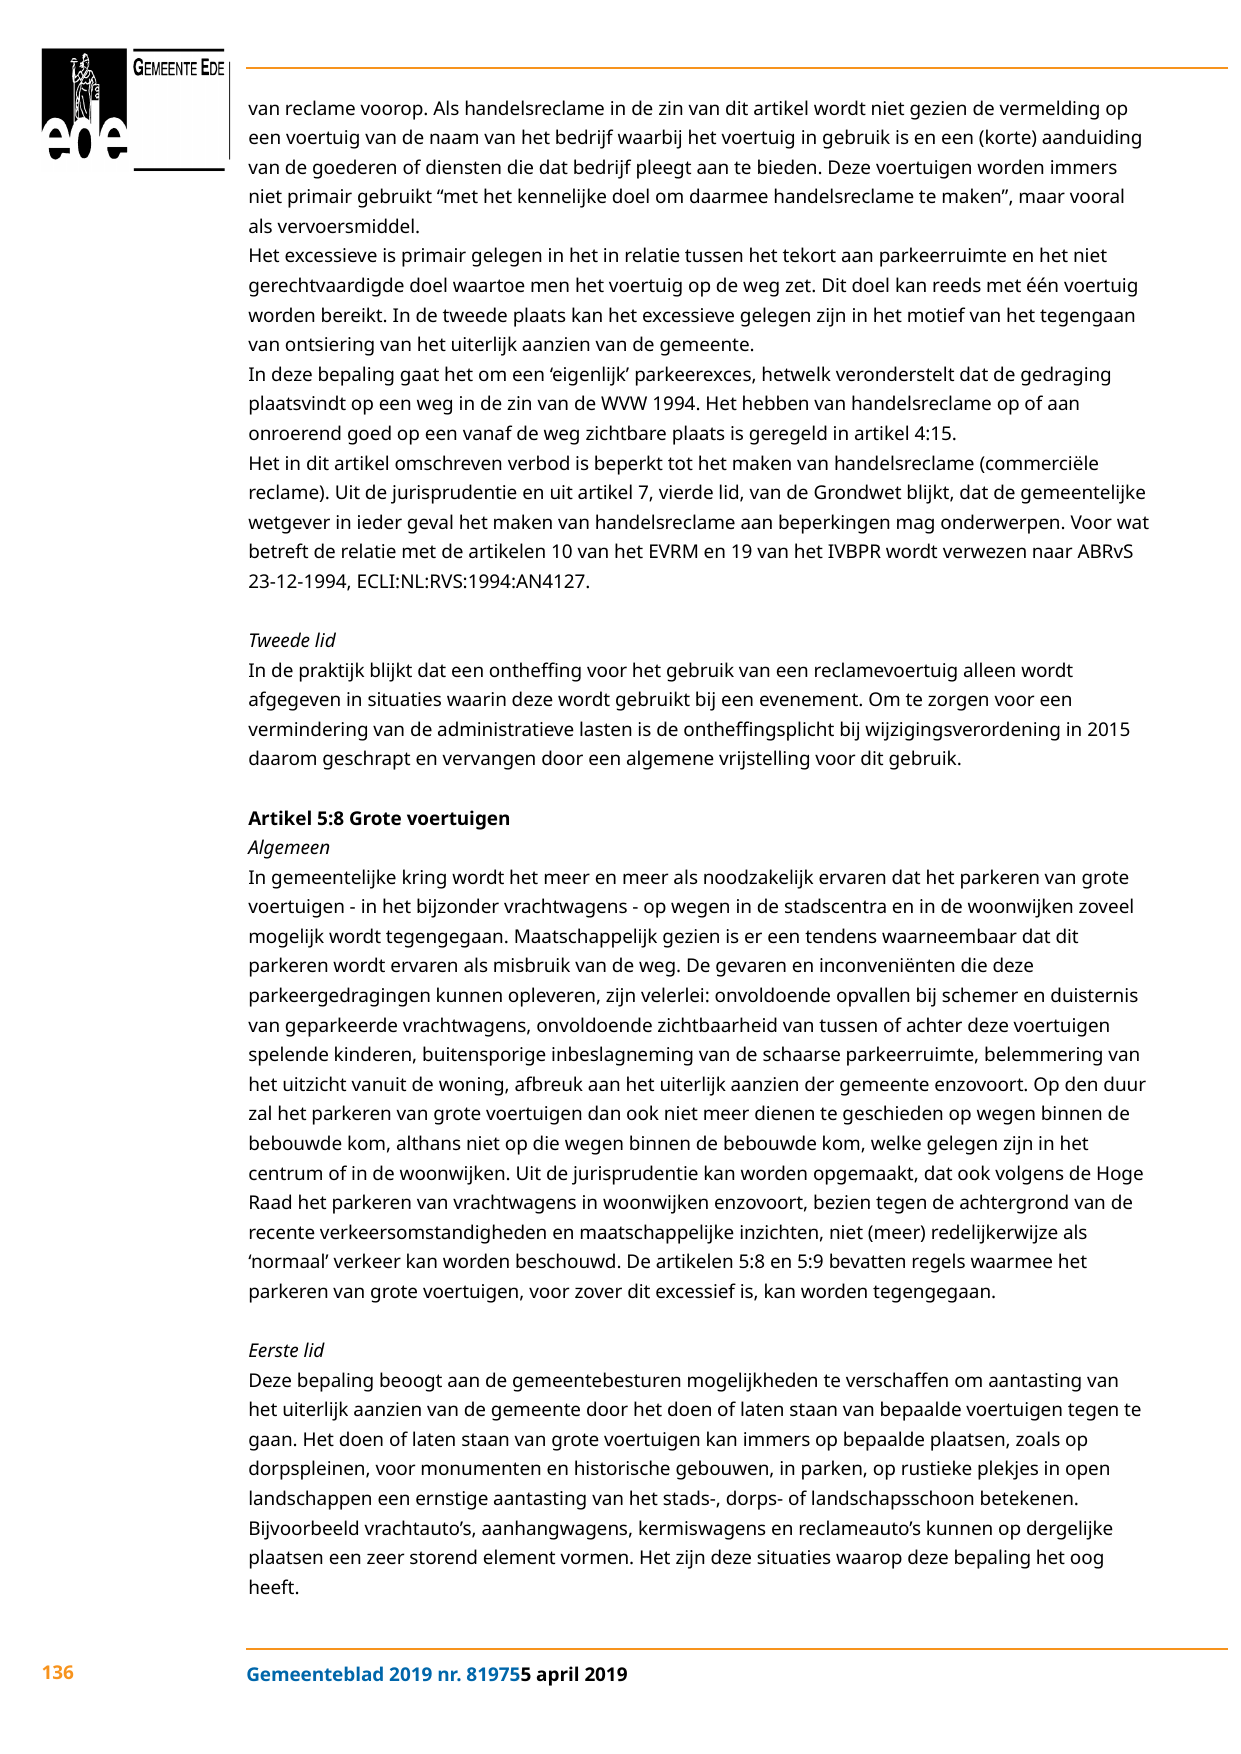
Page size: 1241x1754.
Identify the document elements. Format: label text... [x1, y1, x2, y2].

text Deze bepaling beoogt aan de gemeentebesturen mogelijkheden te verschaffen om aantasting van het uiterlijk aanzien van de gemeente door het doen of laten staan van bepaalde voertuigen tegen te gaan. Het doen of laten staan van grote voertuigen kan immers op bepaalde plaatsen, zoals op dorpspleinen, voor monumenten en historische gebouwen, in parken, op rustieke plekjes in open landschappen een ernstige aantasting van het stads-, dorps- of landschapsschoon betekenen. Bijvoorbeeld vrachtauto’s, aanhangwagens, kermiswagens en reclameauto’s kunnen op dergelijke plaatsen een zeer storend element vormen. Het zijn deze situaties waarop deze bepaling het oog heeft. [248, 1367, 1152, 1600]
text In gemeentelijke kring wordt het meer en meer als noodzakelijk ervaren dat het parkeren van grote voertuigen - in het bijzonder vrachtwagens - op wegen in de stadscentra en in de woonwijken zoveel mogelijk wordt tegengegaan. Maatschappelijk gezien is er een tendens waarneembaar dat dit parkeren wordt ervaren als misbruik van de weg. De gevaren en inconveniënten die deze parkeergedragingen kunnen opleveren, zijn velerlei: onvoldoende opvallen bij schemer en duisternis van geparkeerde vrachtwagens, onvoldoende zichtbaarheid van tussen of achter deze voertuigen spelende kinderen, buitensporige inbeslagneming van de schaarse parkeerruimte, belemmering van het uitzicht vanuit de woning, afbreuk aan het uiterlijk aanzien der gemeente enzovoort. Op den duur zal het parkeren van grote voertuigen dan ook niet meer dienen te geschieden op wegen binnen de bebouwde kom, althans niet op die wegen binnen de bebouwde kom, welke gelegen zijn in het centrum of in de woonwijken. Uit de jurisprudentie kan worden opgemaakt, dat ook volgens de Hoge Raad het parkeren van vrachtwagens in woonwijken enzovoort, bezien tegen de achtergrond van de recente verkeersomstandigheden en maatschappelijke inzichten, niet (meer) redelijkerwijze als ‘normaal’ verkeer kan worden beschouwd. De artikelen 5:8 en 5:9 bevatten regels waarmee het parkeren van grote voertuigen, voor zover dit excessief is, kan worden tegengegaan. [248, 864, 1152, 1304]
text Het excessieve is primair gelegen in het in relatie tussen het tekort aan parkeerruimte en het niet gerechtvaardigde doel waartoe men het voertuig op de weg zet. Dit doel kan reeds met één voertuig worden bereikt. In de tweede plaats kan het excessieve gelegen zijn in het motief van het tegengaan van ontsiering van het uiterlijk aanzien van de gemeente. [248, 243, 1152, 357]
text Het in dit artikel omschreven verbod is beperkt tot het maken van handelsreclame (commerciële reclame). Uit de jurisprudentie en uit artikel 7, vierde lid, van de Grondwet blijkt, dat de gemeentelijke wetgever in ieder geval het maken van handelsreclame aan beperkingen mag onderwerpen. Voor wat betreft de relatie met de artikelen 10 van het EVRM en 19 van het IVBPR wordt verwezen naar ABRvS 23-12-1994, ECLI:NL:RVS:1994:AN4127. [248, 450, 1152, 594]
text Eerste lid [248, 1337, 1152, 1363]
text In de praktijk blijkt dat een ontheffing voor het gebruik van een reclamevoertuig alleen wordt afgegeven in situaties waarin deze wordt gebruikt bij een evenement. Om te zorgen voor een vermindering van de administratieve lasten is de ontheffingsplicht bij wijzigingsverordening in 2015 daarom geschrapt en vervangen door een algemene vrijstelling voor dit gebruik. [248, 657, 1152, 771]
text Artikel 5:8 Grote voertuigen [248, 805, 1152, 831]
text Algemeen [248, 834, 1152, 860]
picture [41, 47, 231, 172]
text Tweede lid [248, 627, 1152, 653]
text In deze bepaling gaat het om een ‘eigenlijk’ parkeerexces, hetwelk veronderstelt dat de gedraging plaatsvindt op een weg in de zin van de WVW 1994. Het hebben van handelsreclame op of aan onroerend goed op een vanaf de weg zichtbare plaats is geregeld in artikel 4:15. [248, 361, 1152, 446]
text van reclame voorop. Als handelsreclame in de zin van dit artikel wordt niet gezien de vermelding op een voertuig van de naam van het bedrijf waarbij het voertuig in gebruik is en een (korte) aanduiding van de goederen of diensten die dat bedrijf pleegt aan te bieden. Deze voertuigen worden immers niet primair gebruikt “met het kennelijke doel om daarmee handelsreclame te maken”, maar vooral als vervoersmiddel. [248, 95, 1152, 239]
